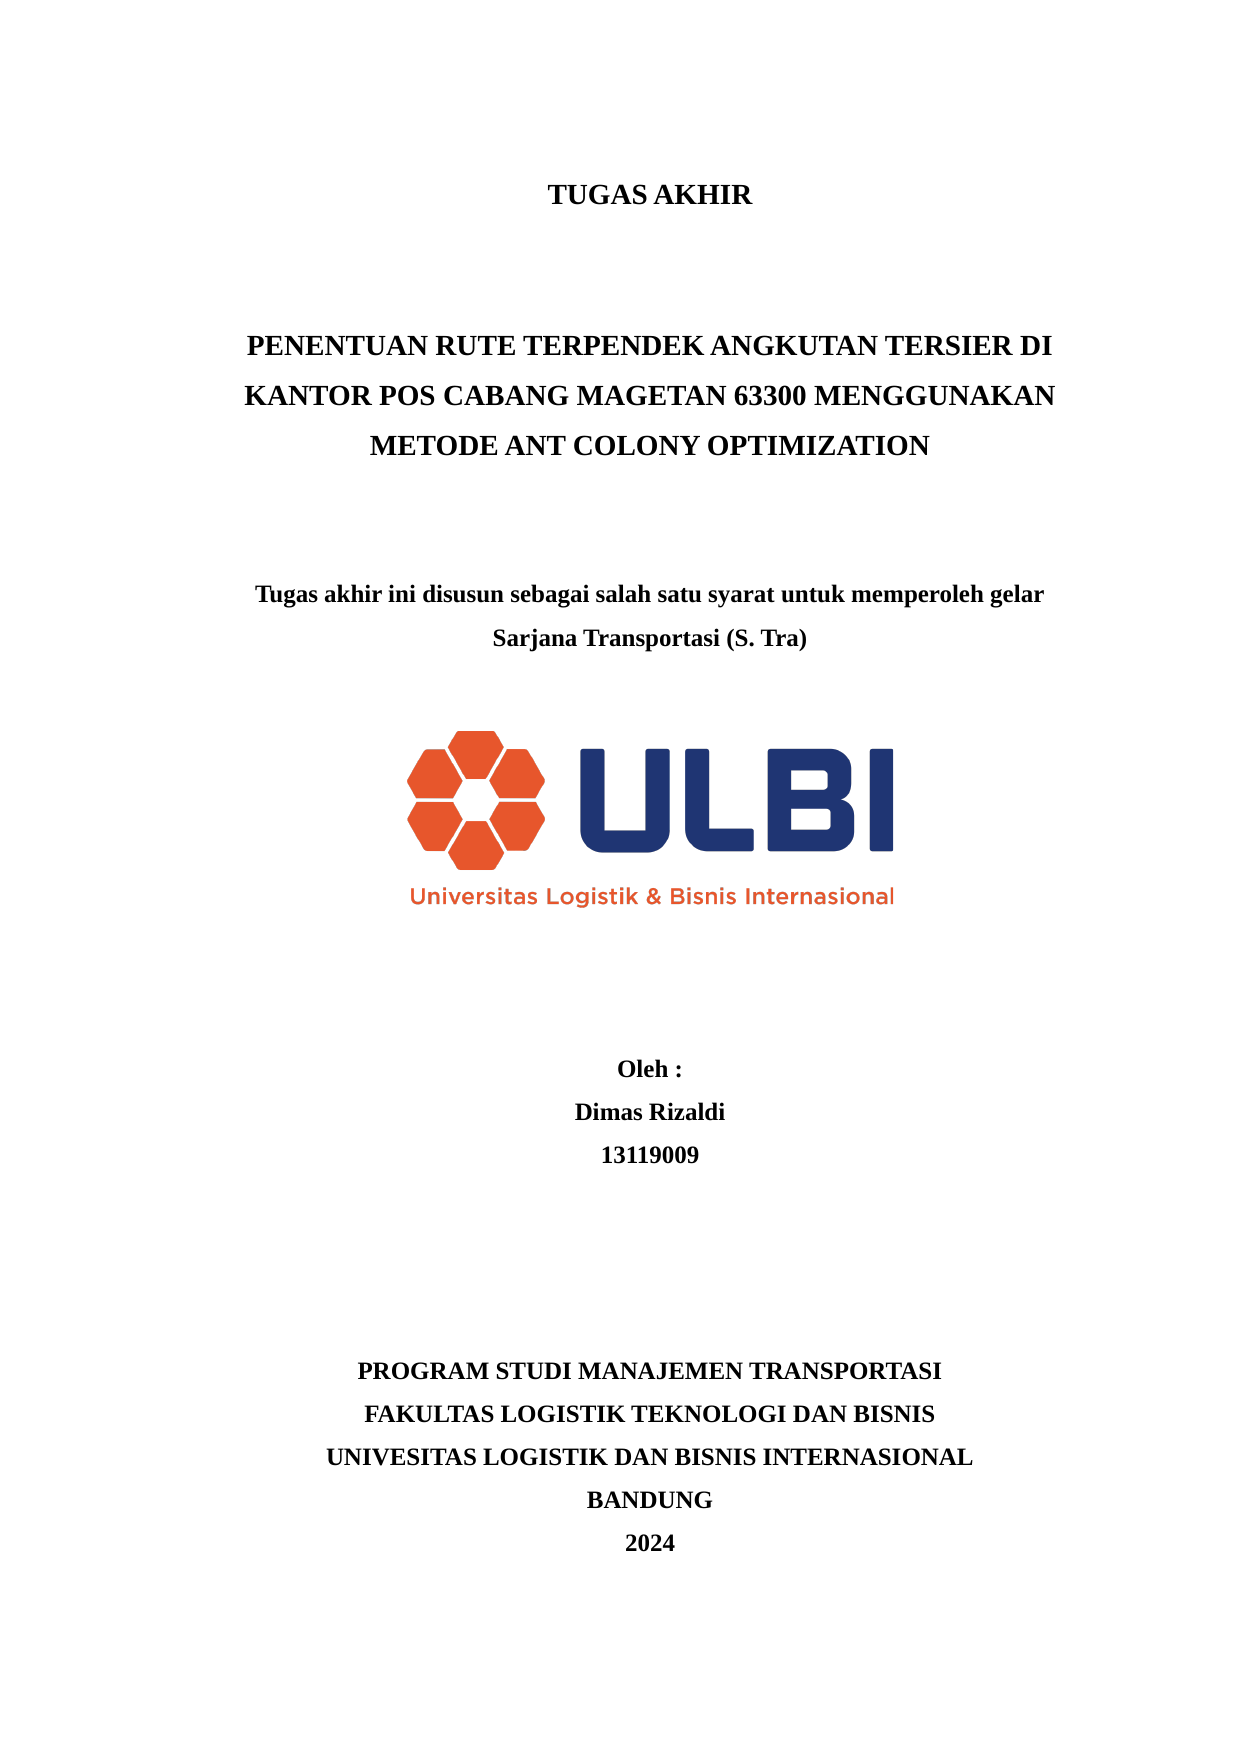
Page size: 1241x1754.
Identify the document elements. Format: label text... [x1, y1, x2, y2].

text PENENTUAN RUTE TERPENDEK ANGKUTAN TERSIER DI KANTOR POS CABANG MAGETAN 63300 MENGGUNAKAN METODE ANT COLONY OPTIMIZATION [236, 328, 1063, 462]
text Dimas Rizaldi [236, 1097, 1063, 1126]
text BANDUNG [236, 1485, 1063, 1514]
text 13119009 [236, 1140, 1063, 1169]
text TUGAS AKHIR [236, 177, 1063, 211]
text FAKULTAS LOGISTIK TEKNOLOGI DAN BISNIS [236, 1399, 1063, 1428]
picture [407, 731, 894, 908]
text PROGRAM STUDI MANAJEMEN TRANSPORTASI [236, 1356, 1063, 1384]
text UNIVESITAS LOGISTIK DAN BISNIS INTERNASIONAL [236, 1442, 1063, 1471]
text Tugas akhir ini disusun sebagai salah satu syarat untuk memperoleh gelar Sarjana Transportasi (S. Tra) [236, 579, 1063, 651]
text 2024 [236, 1528, 1063, 1557]
text Oleh : [236, 1054, 1063, 1083]
